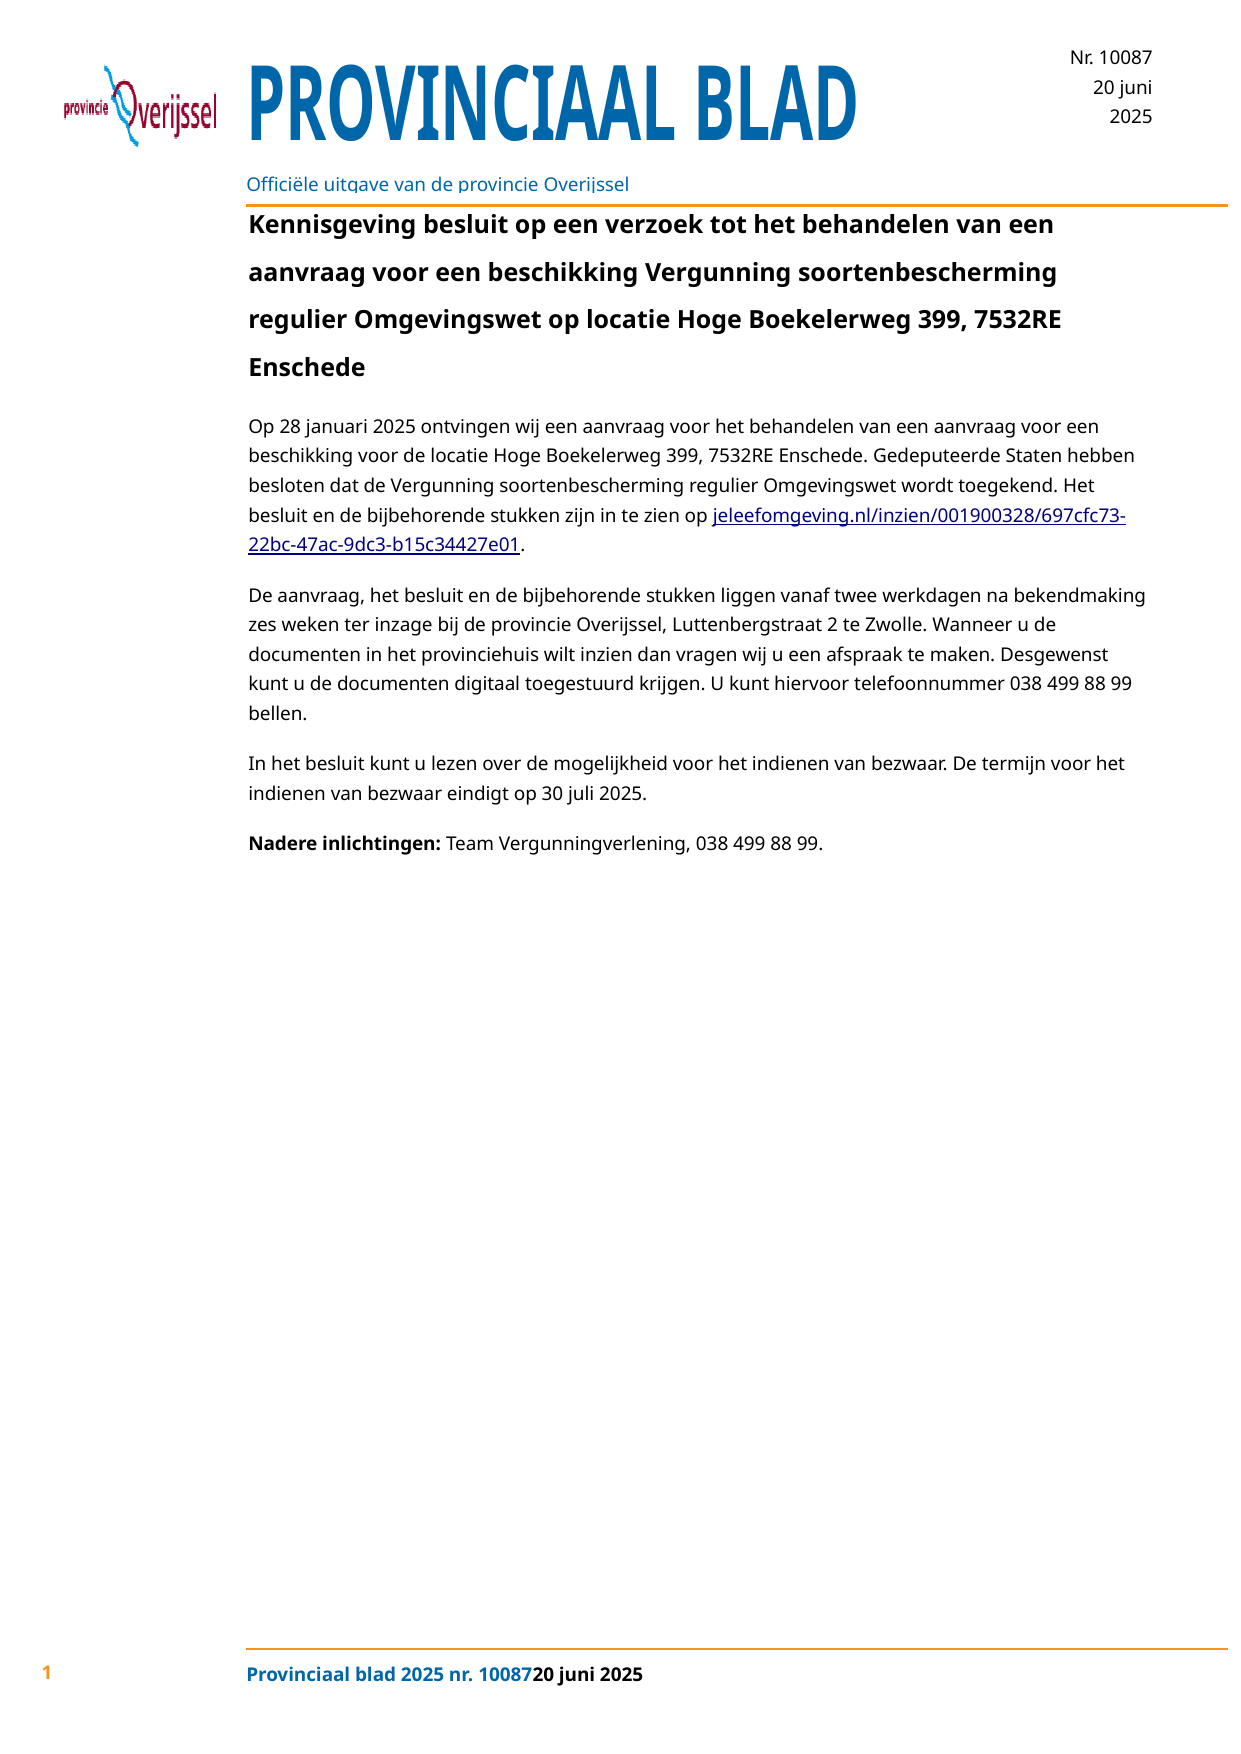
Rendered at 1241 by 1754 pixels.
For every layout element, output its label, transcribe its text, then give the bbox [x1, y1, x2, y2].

text Op 28 januari 2025 ontvingen wij een aanvraag voor het behandelen van een aanvraag voor een beschikking voor de locatie Hoge Boekelerweg 399, 7532RE Enschede. Gedeputeerde Staten hebben besloten dat de Vergunning soortenbescherming regulier Omgevingswet wordt toegekend. Het besluit en de bijbehorende stukken zijn in te zien op jeleefomgeving.nl/inzien/001900328/697cfc73-22bc-47ac-9dc3-b15c34427e01. [248, 413, 1152, 557]
text Kennisgeving besluit op een verzoek tot het behandelen van een aanvraag voor een beschikking Vergunning soortenbescherming regulier Omgevingswet op locatie Hoge Boekelerweg 399, 7532RE Enschede [248, 207, 1152, 384]
text Nadere inlichtingen: Team Vergunningverlening, 038 499 88 99. [248, 831, 1152, 856]
text In het besluit kunt u lezen over de mogelijkheid voor het indienen van bezwaar. De termijn voor het indienen van bezwaar eindigt op 30 juli 2025. [248, 751, 1152, 806]
picture [41, 47, 231, 172]
text De aanvraag, het besluit en de bijbehorende stukken liggen vanaf twee werkdagen na bekendmaking zes weken ter inzage bij de provincie Overijssel, Luttenbergstraat 2 te Zwolle. Wanneer u de documenten in het provinciehuis wilt inzien dan vragen wij u een afspraak te maken. Desgewenst kunt u de documenten digitaal toegestuurd krijgen. U kunt hiervoor telefoonnummer 038 499 88 99 bellen. [248, 582, 1152, 726]
